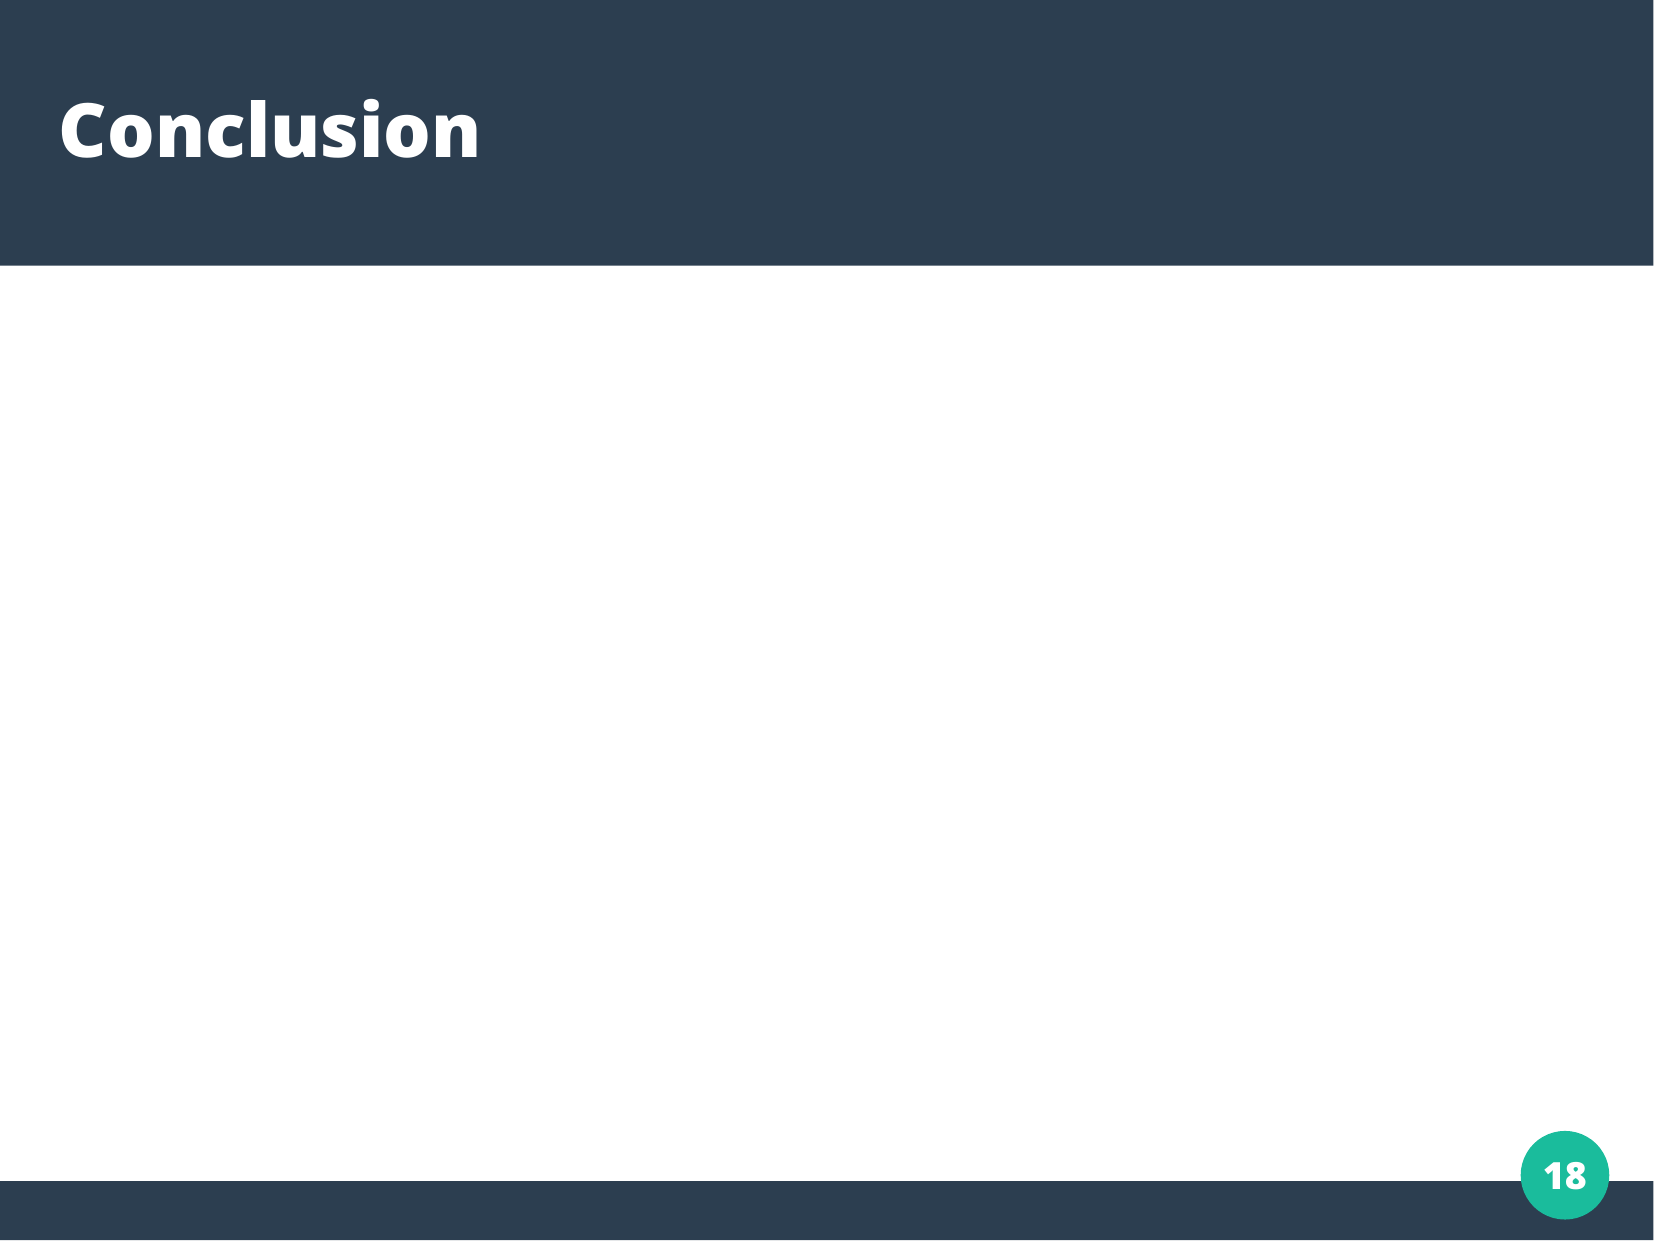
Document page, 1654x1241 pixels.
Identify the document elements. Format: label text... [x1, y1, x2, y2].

title Conclusion [59, 49, 1595, 207]
